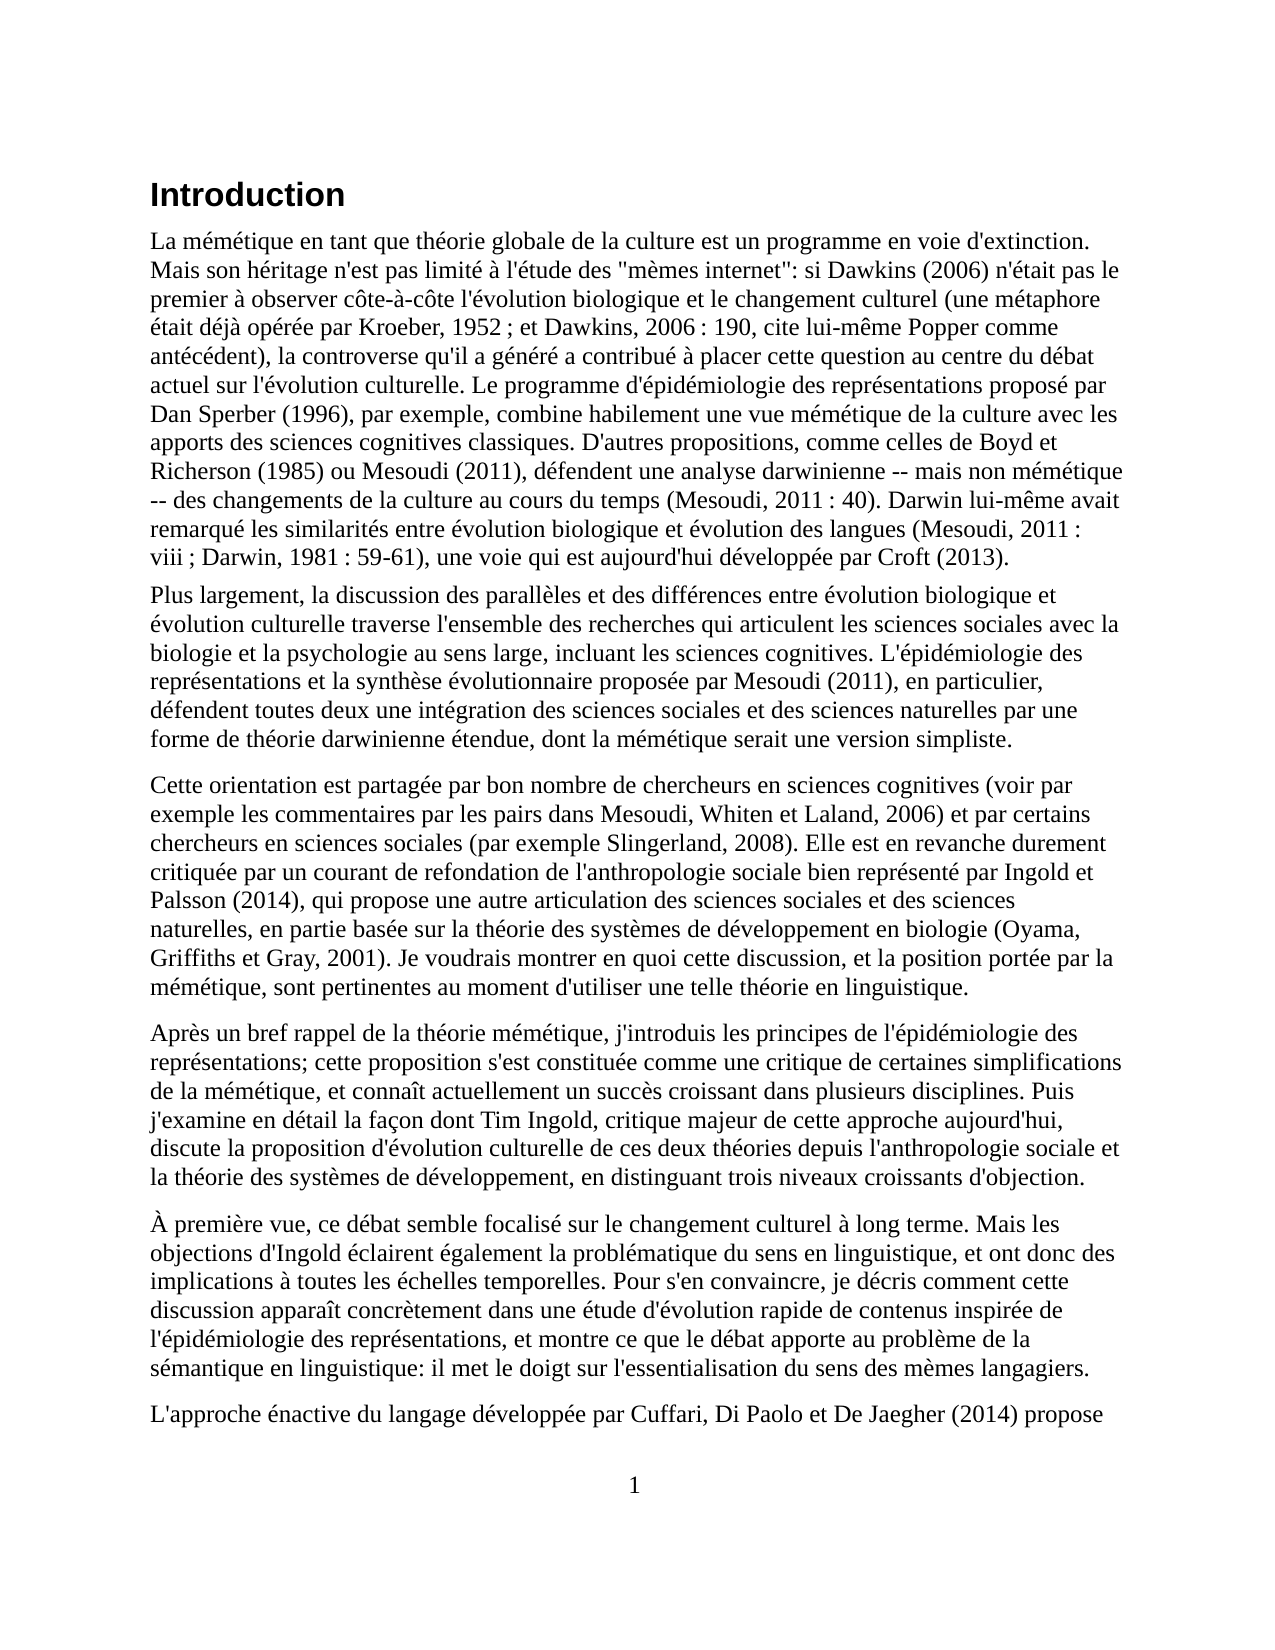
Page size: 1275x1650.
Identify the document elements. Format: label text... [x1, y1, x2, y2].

text Plus largement, la discussion des parallèles et des différences entre évolution biologique et évolution culturelle traverse l'ensemble des recherches qui articulent les sciences sociales avec la biologie et la psychologie au sens large, incluant les sciences cognitives. L'épidémiologie des représentations et la synthèse évolutionnaire proposée par Mesoudi (2011), en particulier, défendent toutes deux une intégration des sciences sociales et des sciences naturelles par une forme de théorie darwinienne étendue, dont la mémétique serait une version simpliste. [150, 580, 1125, 753]
text Après un bref rappel de la théorie mémétique, j'introduis les principes de l'épidémiologie des représentations; cette proposition s'est constituée comme une critique de certaines simplifications de la mémétique, et connaît actuellement un succès croissant dans plusieurs disciplines. Puis j'examine en détail la façon dont Tim Ingold, critique majeur de cette approche aujourd'hui, discute la proposition d'évolution culturelle de ces deux théories depuis l'anthropologie sociale et la théorie des systèmes de développement, en distinguant trois niveaux croissants d'objection. [150, 1018, 1125, 1191]
text L'approche énactive du langage développée par Cuffari, Di Paolo et De Jaegher (2014) propose [150, 1399, 1125, 1428]
text Cette orientation est partagée par bon nombre de chercheurs en sciences cognitives (voir par exemple les commentaires par les pairs dans Mesoudi, Whiten et Laland, 2006) et par certains chercheurs en sciences sociales (par exemple Slingerland, 2008). Elle est en revanche durement critiquée par un courant de refondation de l'anthropologie sociale bien représenté par Ingold et Palsson (2014), qui propose une autre articulation des sciences sociales et des sciences naturelles, en partie basée sur la théorie des systèmes de développement en biologie (Oyama, Griffiths et Gray, 2001). Je voudrais montrer en quoi cette discussion, et la position portée par la mémétique, sont pertinentes au moment d'utiliser une telle théorie en linguistique. [150, 771, 1125, 1001]
subtitle Introduction [150, 175, 1125, 214]
text À première vue, ce débat semble focalisé sur le changement culturel à long terme. Mais les objections d'Ingold éclairent également la problématique du sens en linguistique, et ont donc des implications à toutes les échelles temporelles. Pour s'en convaincre, je décris comment cette discussion apparaît concrètement dans une étude d'évolution rapide de contenus inspirée de l'épidémiologie des représentations, et montre ce que le débat apporte au problème de la sémantique en linguistique: il met le doigt sur l'essentialisation du sens des mèmes langagiers. [150, 1209, 1125, 1381]
text La mémétique en tant que théorie globale de la culture est un programme en voie d'extinction. Mais son héritage n'est pas limité à l'étude des "mèmes internet": si Dawkins (2006) n'était pas le premier à observer côte-à-côte l'évolution biologique et le changement culturel (une métaphore était déjà opérée par Kroeber, 1952 ; et Dawkins, 2006 : 190, cite lui-même Popper comme antécédent), la controverse qu'il a généré a contribué à placer cette question au centre du débat actuel sur l'évolution culturelle. Le programme d'épidémiologie des représentations proposé par Dan Sperber (1996), par exemple, combine habilement une vue mémétique de la culture avec les apports des sciences cognitives classiques. D'autres propositions, comme celles de Boyd et Richerson (1985) ou Mesoudi (2011), défendent une analyse darwinienne -- mais non mémétique -- des changements de la culture au cours du temps (Mesoudi, 2011 : 40). Darwin lui-même avait remarqué les similarités entre évolution biologique et évolution des langues (Mesoudi, 2011 : viii ; Darwin, 1981 : 59‑61), une voie qui est aujourd'hui développée par Croft (2013). [150, 226, 1125, 571]
